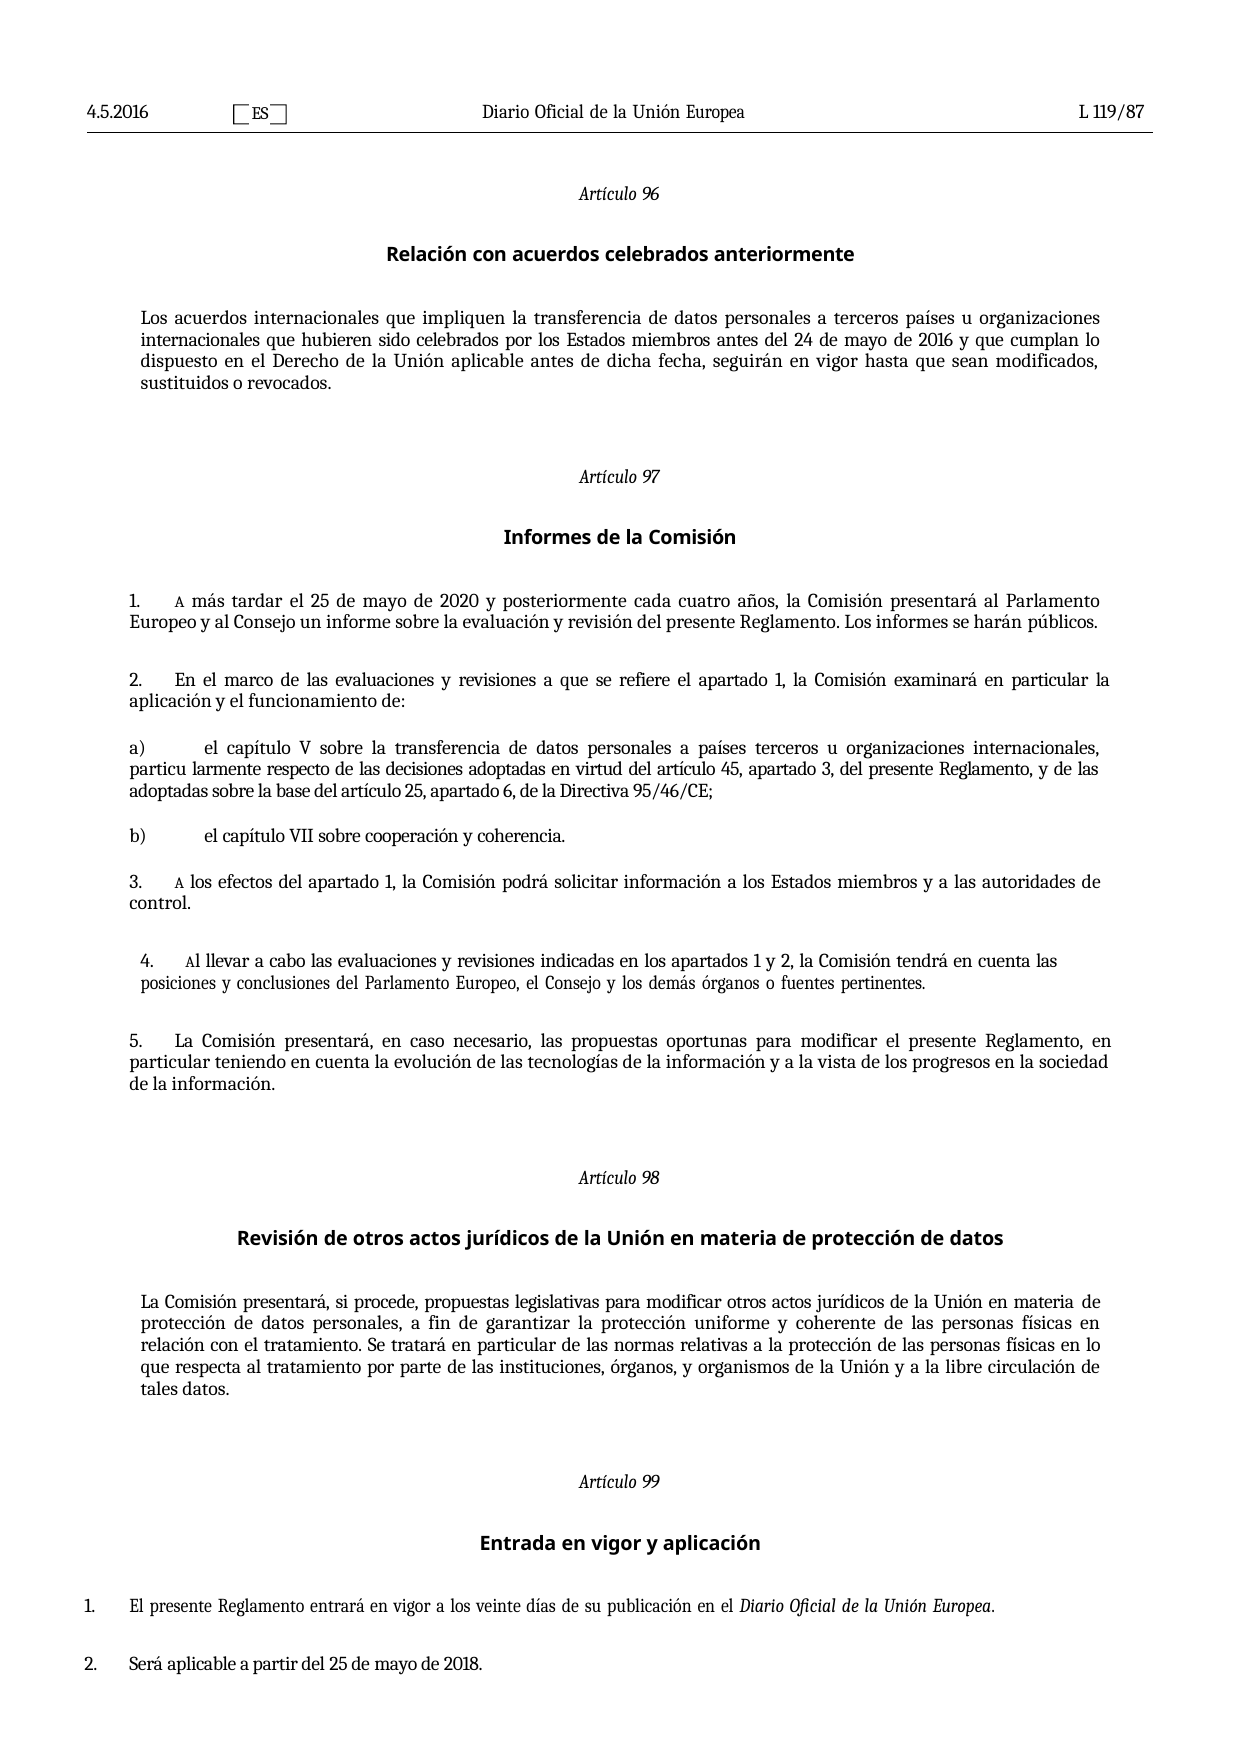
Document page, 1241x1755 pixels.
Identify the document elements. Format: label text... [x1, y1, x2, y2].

list Será aplicable a partir del 25 de mayo de 2018. [84, 1652, 1111, 1675]
text La Comisión presentará, si procede, propuestas legislativas para modificar otros actos jurídicos de la Unión en materia de protección de datos personales, a fin de garantizar la protección uniforme y coherente de las personas físicas en relación con el tratamiento. Se tratará en particular de las normas relativas a la protección de las personas físicas en lo que respecta al tratamiento por parte de las instituciones, órganos, y organismos de la Unión y a la libre circulación de tales datos. [140, 1291, 1101, 1400]
list En el marco de las evaluaciones y revisiones a que se refiere el apartado 1, la Comisión examinará en particular la aplicación y el funcionamiento de: [129, 669, 1111, 713]
text Artículo 99 [194, 1471, 1047, 1494]
list a más tardar el 25 de mayo de 2020 y posteriormente cada cuatro años, la Comisión presentará al Parlamento Europeo y al Consejo un informe sobre la evaluación y revisión del presente Reglamento. Los informes se harán públicos. [129, 590, 1101, 634]
subtitle Relación con acuerdos celebrados anteriormente [194, 241, 1047, 267]
text Los acuerdos internacionales que impliquen la transferencia de datos personales a terceros países u organizaciones internacionales que hubieren sido celebrados por los Estados miembros antes del 24 de mayo de 2016 y que cumplan lo dispuesto en el Derecho de la Unión aplicable antes de dicha fecha, seguirán en vigor hasta que sean modificados, sustituidos o revocados. [140, 307, 1101, 394]
list a los efectos del apartado 1, la Comisión podrá solicitar información a los Estados miembros y a las autoridades de control. [129, 871, 1101, 915]
text Artículo 98 [194, 1167, 1047, 1189]
subtitle Revisión de otros actos jurídicos de la Unión en materia de protección de datos [194, 1224, 1047, 1251]
list La Comisión presentará, en caso necesario, las propuestas oportunas para modificar el presente Reglamento, en particular teniendo en cuenta la evolución de las tecnologías de la información y a la vista de los progresos en la sociedad de la información. [129, 1030, 1111, 1096]
list el capítulo V sobre la transferencia de datos personales a países terceros u organizaciones internacionales, particu­ larmente respecto de las decisiones adoptadas en virtud del artículo 45, apartado 3, del presente Reglamento, y de las adoptadas sobre la base del artículo 25, apartado 6, de la Directiva 95/46/CE; [129, 737, 1101, 802]
subtitle Entrada en vigor y aplicación [194, 1529, 1047, 1556]
list El presente Reglamento entrará en vigor a los veinte días de su publicación en el Diario Oficial de la Unión Europea. [84, 1595, 1111, 1618]
list el capítulo VII sobre cooperación y coherencia. [129, 825, 1111, 848]
text Artículo 96 [194, 183, 1047, 206]
subtitle Informes de la Comisión [194, 523, 1047, 550]
text posiciones y conclusiones del Parlamento Europeo, el Consejo y los demás órganos o fuentes pertinentes. [140, 972, 1111, 995]
list al llevar a cabo las evaluaciones y revisiones indicadas en los apartados 1 y 2, la Comisión tendrá en cuenta las [140, 950, 1111, 972]
text Artículo 97 [194, 465, 1047, 488]
